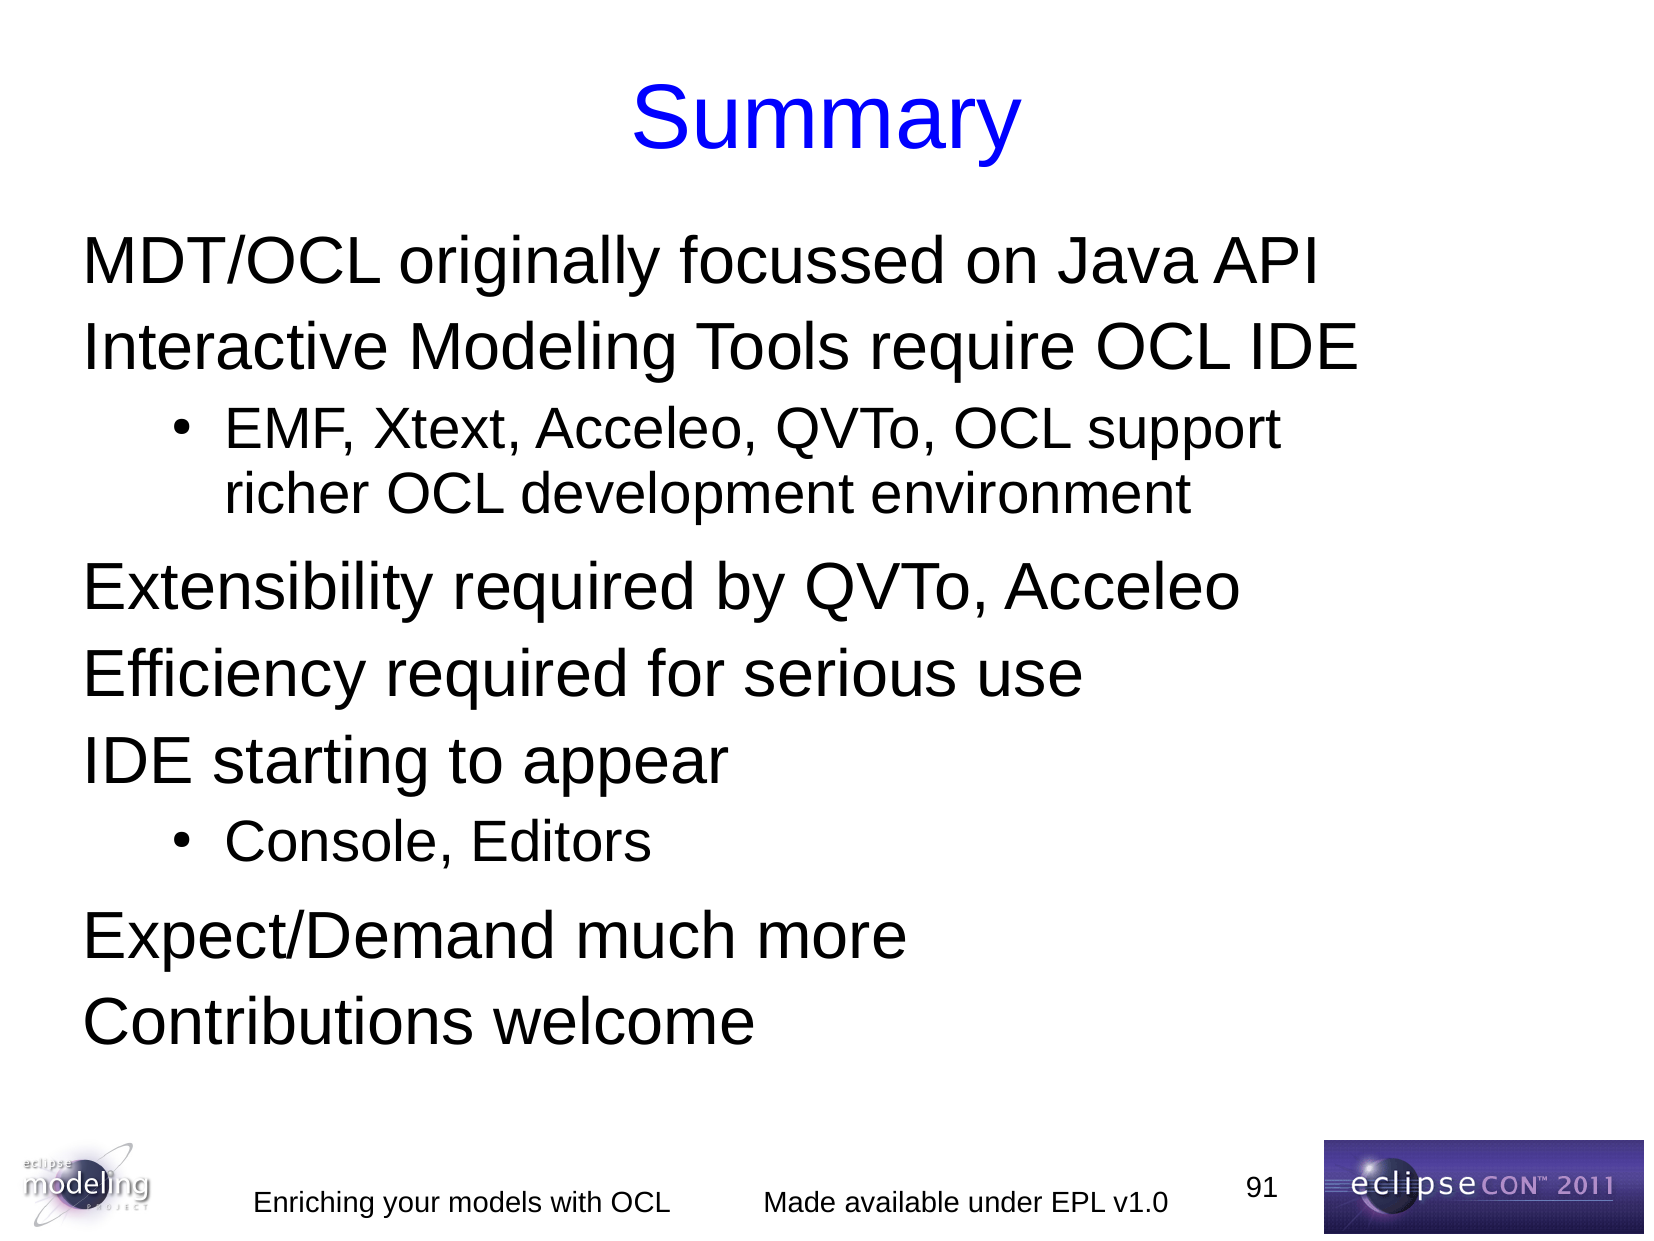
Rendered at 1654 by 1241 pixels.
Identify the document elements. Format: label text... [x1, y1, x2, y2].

title Summary [82, 49, 1571, 185]
list MDT/OCL originally focussed on Java API Interactive Modeling Tools require OCL IDE EMF, Xtext, Acceleo, QVTo, OCL support richer OCL development environment Extensibility required by QVTo, Acceleo Efficiency required for serious use IDE starting to appear Console, Editors Expect/Demand much more Contributions welcome [82, 222, 1571, 1134]
picture [9, 1136, 156, 1235]
picture [1324, 1140, 1644, 1234]
